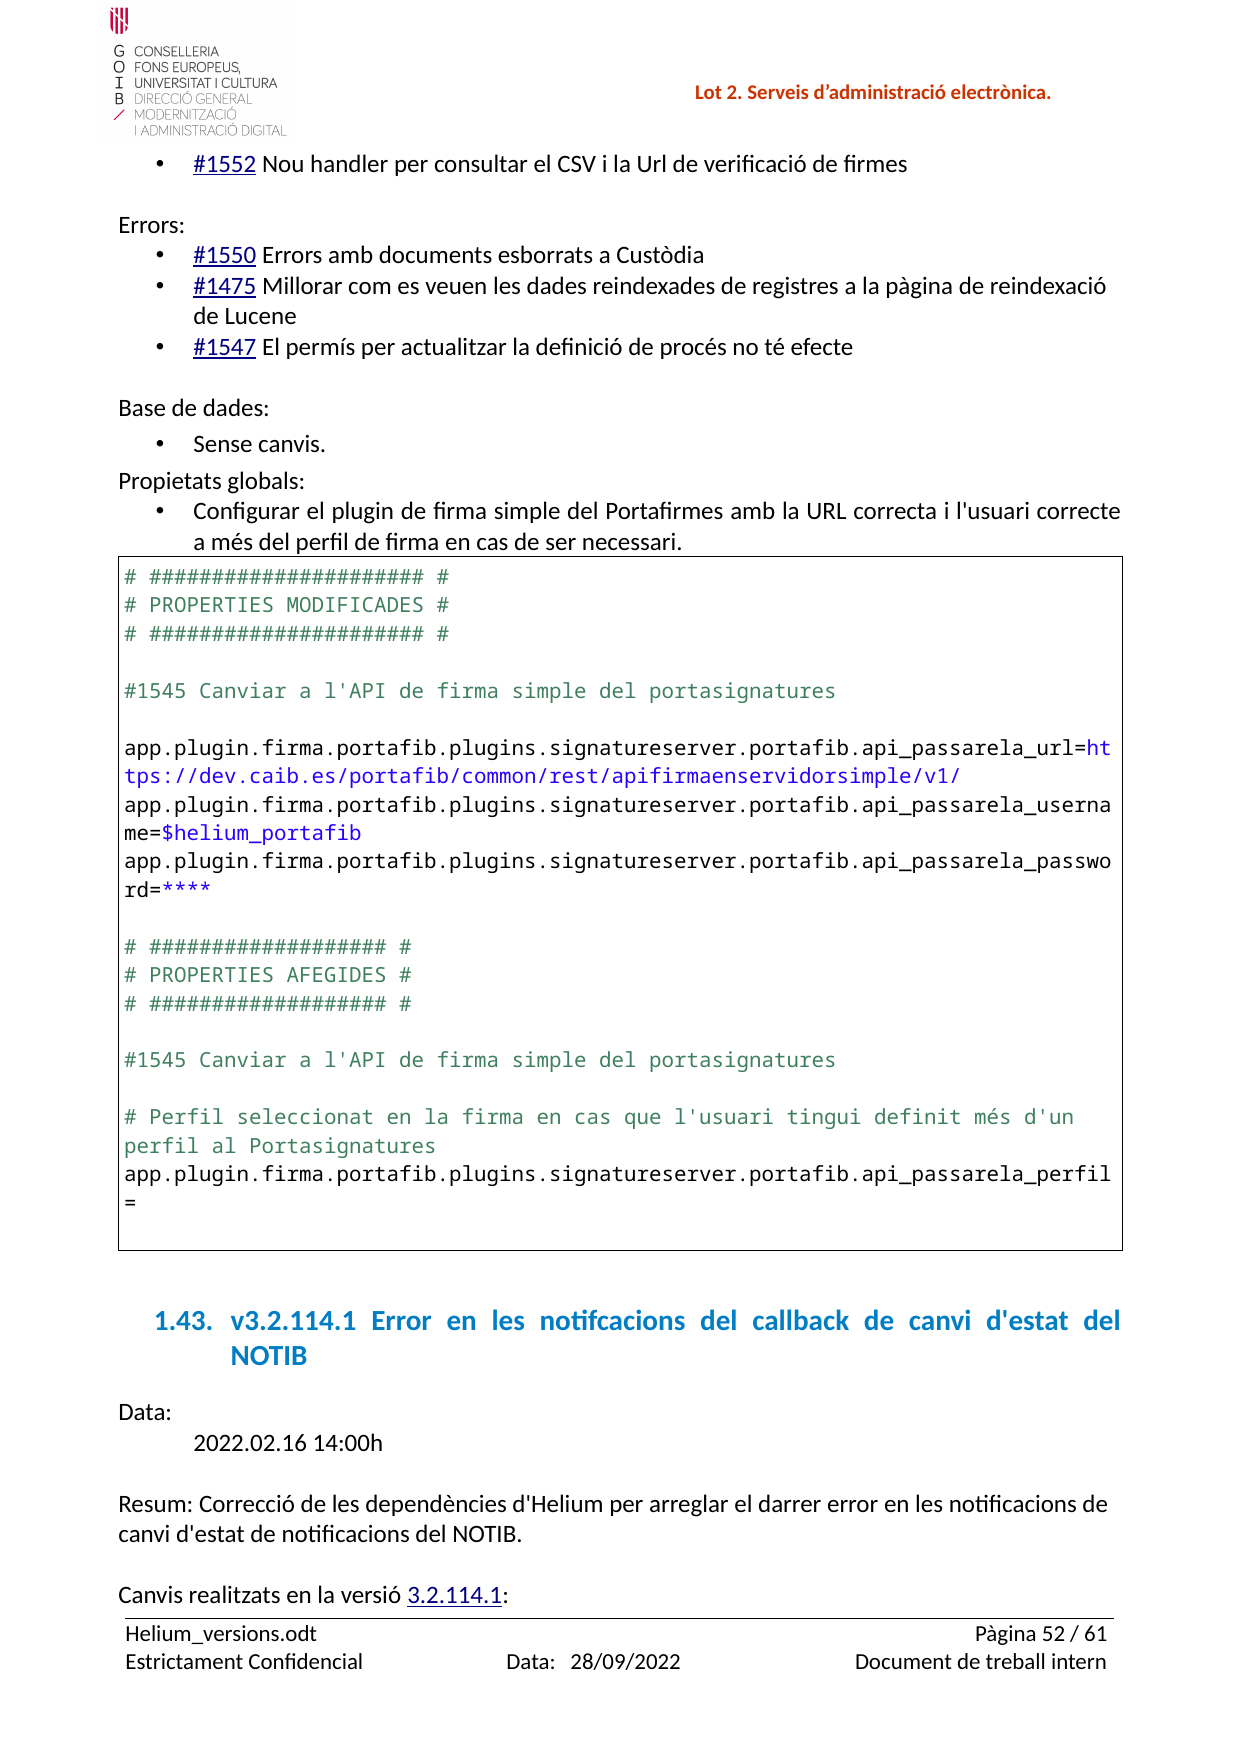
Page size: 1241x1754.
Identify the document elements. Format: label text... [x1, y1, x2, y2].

picture [100, 0, 297, 144]
text Canvis realitzats en la versió 3.2.114.1: [118, 1580, 1122, 1610]
text Base de dades: [118, 392, 1122, 422]
list Configurar el plugin de firma simple del Portafirmes amb la URL correcta i l'usuari correcte a més del perfil de firma en cas de ser necessari. [156, 495, 1122, 556]
text Data: [118, 1397, 1122, 1427]
subtitle v3.2.114.1 Error en les notifcacions del callback de canvi d'estat del NOTIB [153, 1302, 1122, 1373]
list #1475 Millorar com es veuen les dades reindexades de registres a la pàgina de reindexació de Lucene [156, 270, 1122, 331]
list #1547 El permís per actualitzar la definició de procés no té efecte [156, 331, 1122, 361]
text Propietats globals: [118, 465, 1122, 495]
text Errors: [118, 209, 1122, 239]
text Resum: Correcció de les dependències d'Helium per arreglar el darrer error en les notificacions de canvi d'estat de notificacions del NOTIB. [118, 1488, 1122, 1549]
list #1550 Errors amb documents esborrats a Custòdia [156, 239, 1122, 270]
table_header # ###################### # # PROPERTIES MODIFICADES # # ###################### # #1545 Canviar a l'API de firma simple del portasignatures app.plugin.firma.portafib.plugins.signatureserver.portafib.api_passarela_url=https://dev.caib.es/portafib/common/rest/apifirmaenservidorsimple/v1/ app.plugin.firma.portafib.plugins.signatureserver.portafib.api_passarela_username=$helium_portafib app.plugin.firma.portafib.plugins.signatureserver.portafib.api_passarela_password=**** # ################### # # PROPERTIES AFEGIDES # # ################### # #1545 Canviar a l'API de firma simple del portasignatures # Perfil seleccionat en la firma en cas que l'usuari tingui definit més d'un perfil al Portasignatures app.plugin.firma.portafib.plugins.signatureserver.portafib.api_passarela_perfil= [119, 557, 1122, 1250]
text 2022.02.16 14:00h [118, 1427, 1122, 1458]
list Sense canvis. [156, 428, 1122, 459]
list #1552 Nou handler per consultar el CSV i la Url de verificació de firmes [156, 148, 1122, 178]
